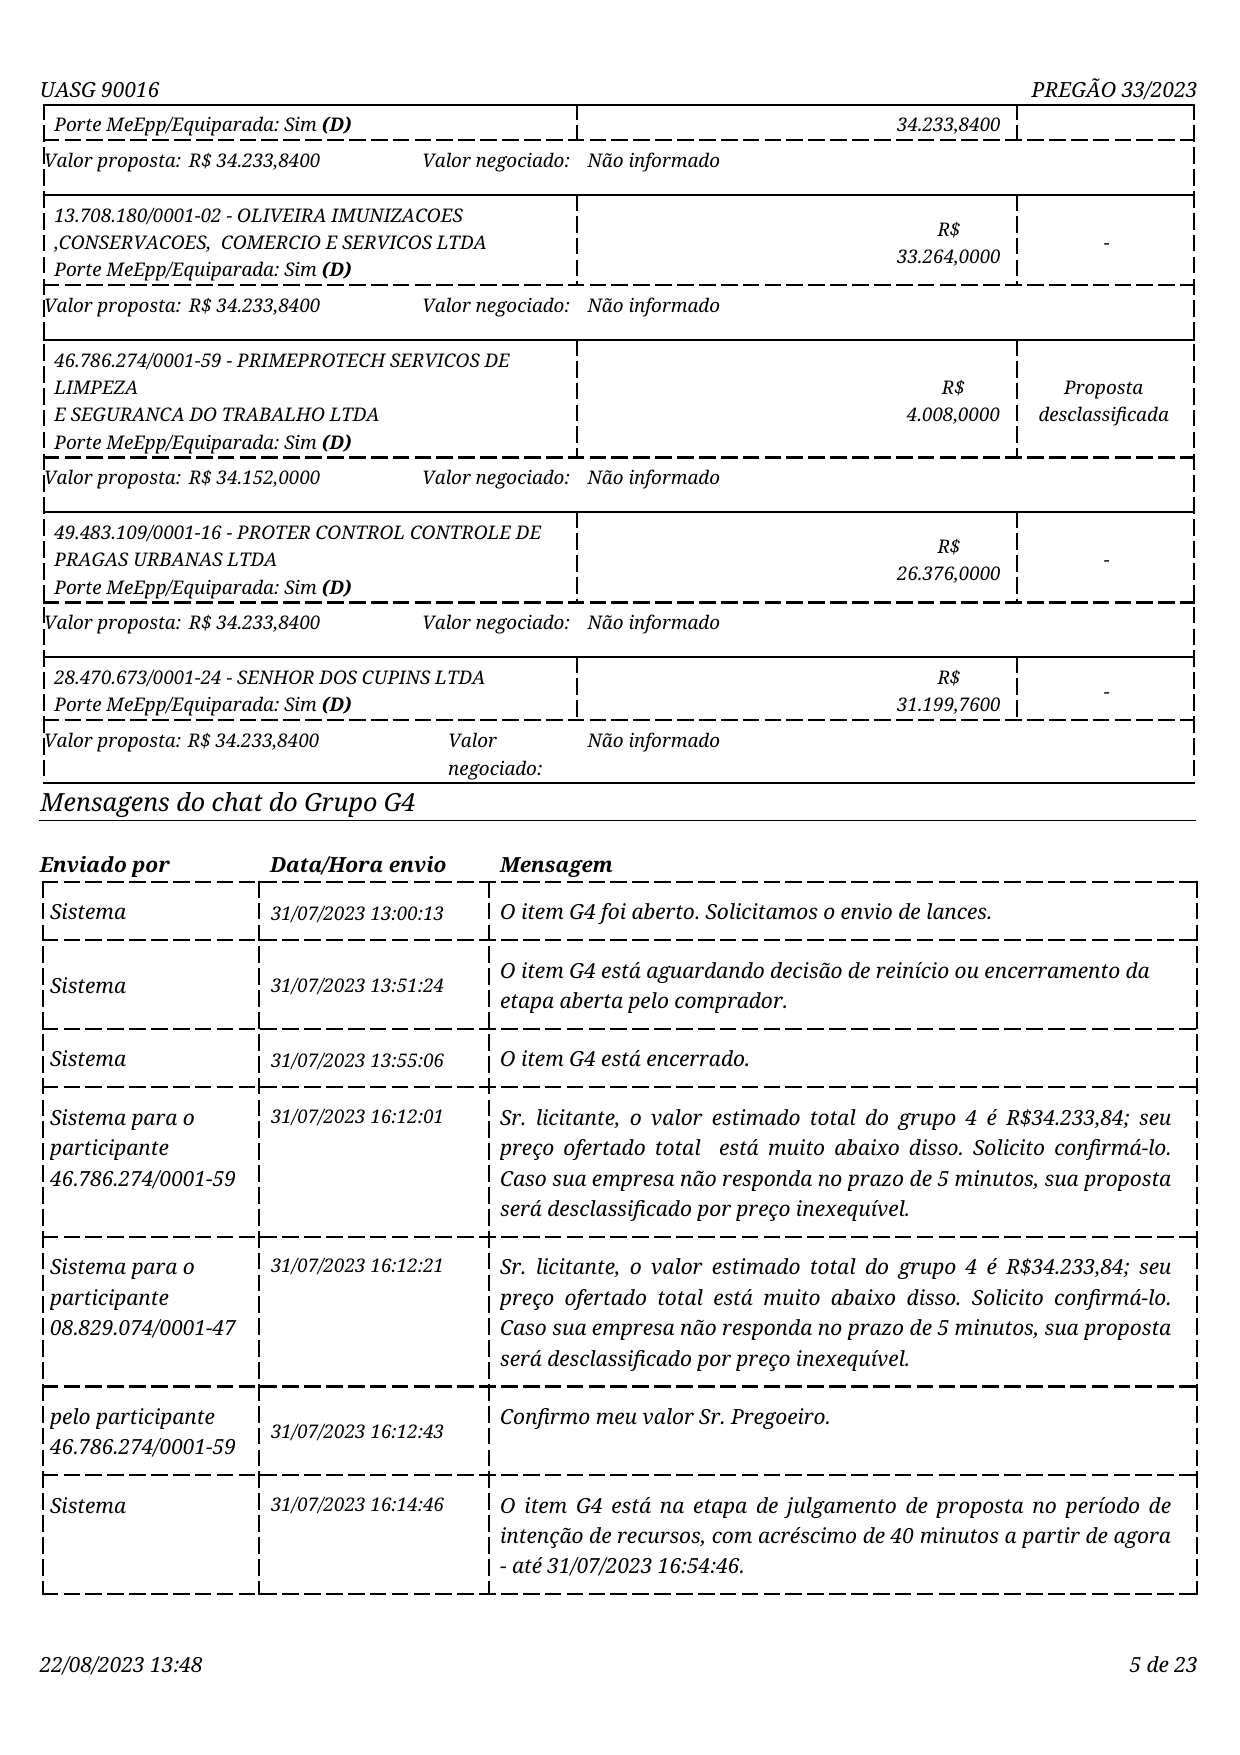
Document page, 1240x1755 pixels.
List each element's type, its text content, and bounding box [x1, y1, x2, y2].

text Mensagens do chat do Grupo G4 [40, 784, 1200, 818]
table_cell Confirmo meu valor Sr. Pregoeiro. [489, 1385, 1197, 1474]
text Enviado por Data/Hora envio Mensagem [39, 850, 1200, 879]
table_cell Não informado [577, 456, 876, 511]
table_cell [577, 341, 876, 456]
table_cell 46.786.274/0001-59 - PRIMEPROTECH SERVICOS DE LIMPEZA E SEGURANCA DO TRABALHO LTDA Porte MeEpp/Equiparada: Sim (D) [44, 341, 577, 456]
table_cell Não informado [577, 719, 876, 782]
table_cell R$ 33.264,0000 [876, 196, 1017, 284]
table_cell [1017, 719, 1194, 782]
table_cell [1017, 456, 1194, 511]
table_cell R$ 26.376,0000 [876, 513, 1017, 601]
table_cell 49.483.109/0001-16 - PROTER CONTROL CONTROLE DE PRAGAS URBANAS LTDA Porte MeEpp/Equiparada: Sim (D) [44, 513, 577, 601]
table_cell Valor negociado: [448, 719, 577, 782]
table_cell Sistema [43, 1028, 259, 1086]
table_cell [577, 513, 876, 601]
table_cell Não informado [577, 139, 876, 194]
table_cell [876, 456, 1017, 511]
table_cell Sistema para o participante 46.786.274/0001-59 [43, 1086, 259, 1236]
table_cell [876, 284, 1017, 339]
table_cell O item G4 está aguardando decisão de reinício ou encerramento da etapa aberta pelo comprador. [489, 939, 1197, 1028]
table_cell Sr. licitante, o valor estimado total do grupo 4 é R$34.233,84; seu preço ofertado total está muito abaixo disso. Solicito confirmá-lo. Caso sua empresa não responda no prazo de 5 minutos, sua proposta será desclassificado por preço inexequível. [489, 1086, 1197, 1236]
table_cell [1017, 139, 1194, 194]
table_cell 13.708.180/0001-02 - OLIVEIRA IMUNIZACOES ,CONSERVACOES, COMERCIO E SERVICOS LTDA Porte MeEpp/Equiparada: Sim (D) [44, 196, 577, 284]
table_cell Não informado [577, 284, 876, 339]
table_cell Porte MeEpp/Equiparada: Sim (D) [44, 106, 577, 139]
table_cell 28.470.673/0001-24 - SENHOR DOS CUPINS LTDA Porte MeEpp/Equiparada: Sim (D) [44, 658, 577, 719]
table_cell Sistema para o participante 08.829.074/0001-47 [43, 1236, 259, 1385]
table_cell 31/07/2023 13:51:24 [259, 939, 488, 1028]
table_cell Valor proposta: R$ 34.152,0000 Valor negociado: [44, 456, 577, 511]
table_header 31/07/2023 13:00:13 [259, 881, 488, 939]
table_cell [577, 658, 876, 719]
table_cell [876, 139, 1017, 194]
table_cell [1017, 284, 1194, 339]
table_cell - [1017, 196, 1194, 284]
table_cell [577, 106, 876, 139]
table_cell Sr. licitante, o valor estimado total do grupo 4 é R$34.233,84; seu preço ofertado total está muito abaixo disso. Solicito confirmá-lo. Caso sua empresa não responda no prazo de 5 minutos, sua proposta será desclassificado por preço inexequível. [489, 1236, 1197, 1385]
table_cell Proposta desclassificada [1017, 341, 1194, 456]
table_header O item G4 foi aberto. Solicitamos o envio de lances. [489, 881, 1197, 939]
table_cell [1017, 601, 1194, 656]
table_cell O item G4 está na etapa de julgamento de proposta no período de intenção de recursos, com acréscimo de 40 minutos a partir de agora - até 31/07/2023 16:54:46. [489, 1474, 1197, 1593]
table_cell Não informado [577, 601, 876, 656]
table_cell - [1017, 658, 1194, 719]
table_cell 31/07/2023 16:14:46 [259, 1474, 488, 1593]
table_cell R$ 31.199,7600 [876, 658, 1017, 719]
table_cell [876, 719, 1017, 782]
table_cell 34.233,8400 [876, 106, 1017, 139]
table_cell 31/07/2023 16:12:01 [259, 1086, 488, 1236]
table_cell 31/07/2023 16:12:43 [259, 1385, 488, 1474]
table_cell O item G4 está encerrado. [489, 1028, 1197, 1086]
table_cell Valor proposta: R$ 34.233,8400 Valor negociado: [44, 284, 577, 339]
table_cell 31/07/2023 13:55:06 [259, 1028, 488, 1086]
table_cell Sistema [43, 939, 259, 1028]
table_header Sistema [43, 881, 259, 939]
table_cell [876, 601, 1017, 656]
table_cell Sistema [43, 1474, 259, 1593]
table_cell Valor proposta: R$ 34.233,8400 Valor negociado: [44, 601, 577, 656]
table_cell - [1017, 106, 1194, 139]
table_cell [577, 196, 876, 284]
table_cell R$ 4.008,0000 [876, 341, 1017, 456]
table_cell - [1017, 513, 1194, 601]
table_cell pelo participante 46.786.274/0001-59 [43, 1385, 259, 1474]
table_cell 31/07/2023 16:12:21 [259, 1236, 488, 1385]
table_cell Valor proposta: R$ 34.233,8400 [44, 719, 448, 782]
table_cell Valor proposta: R$ 34.233,8400 Valor negociado: [44, 139, 577, 194]
